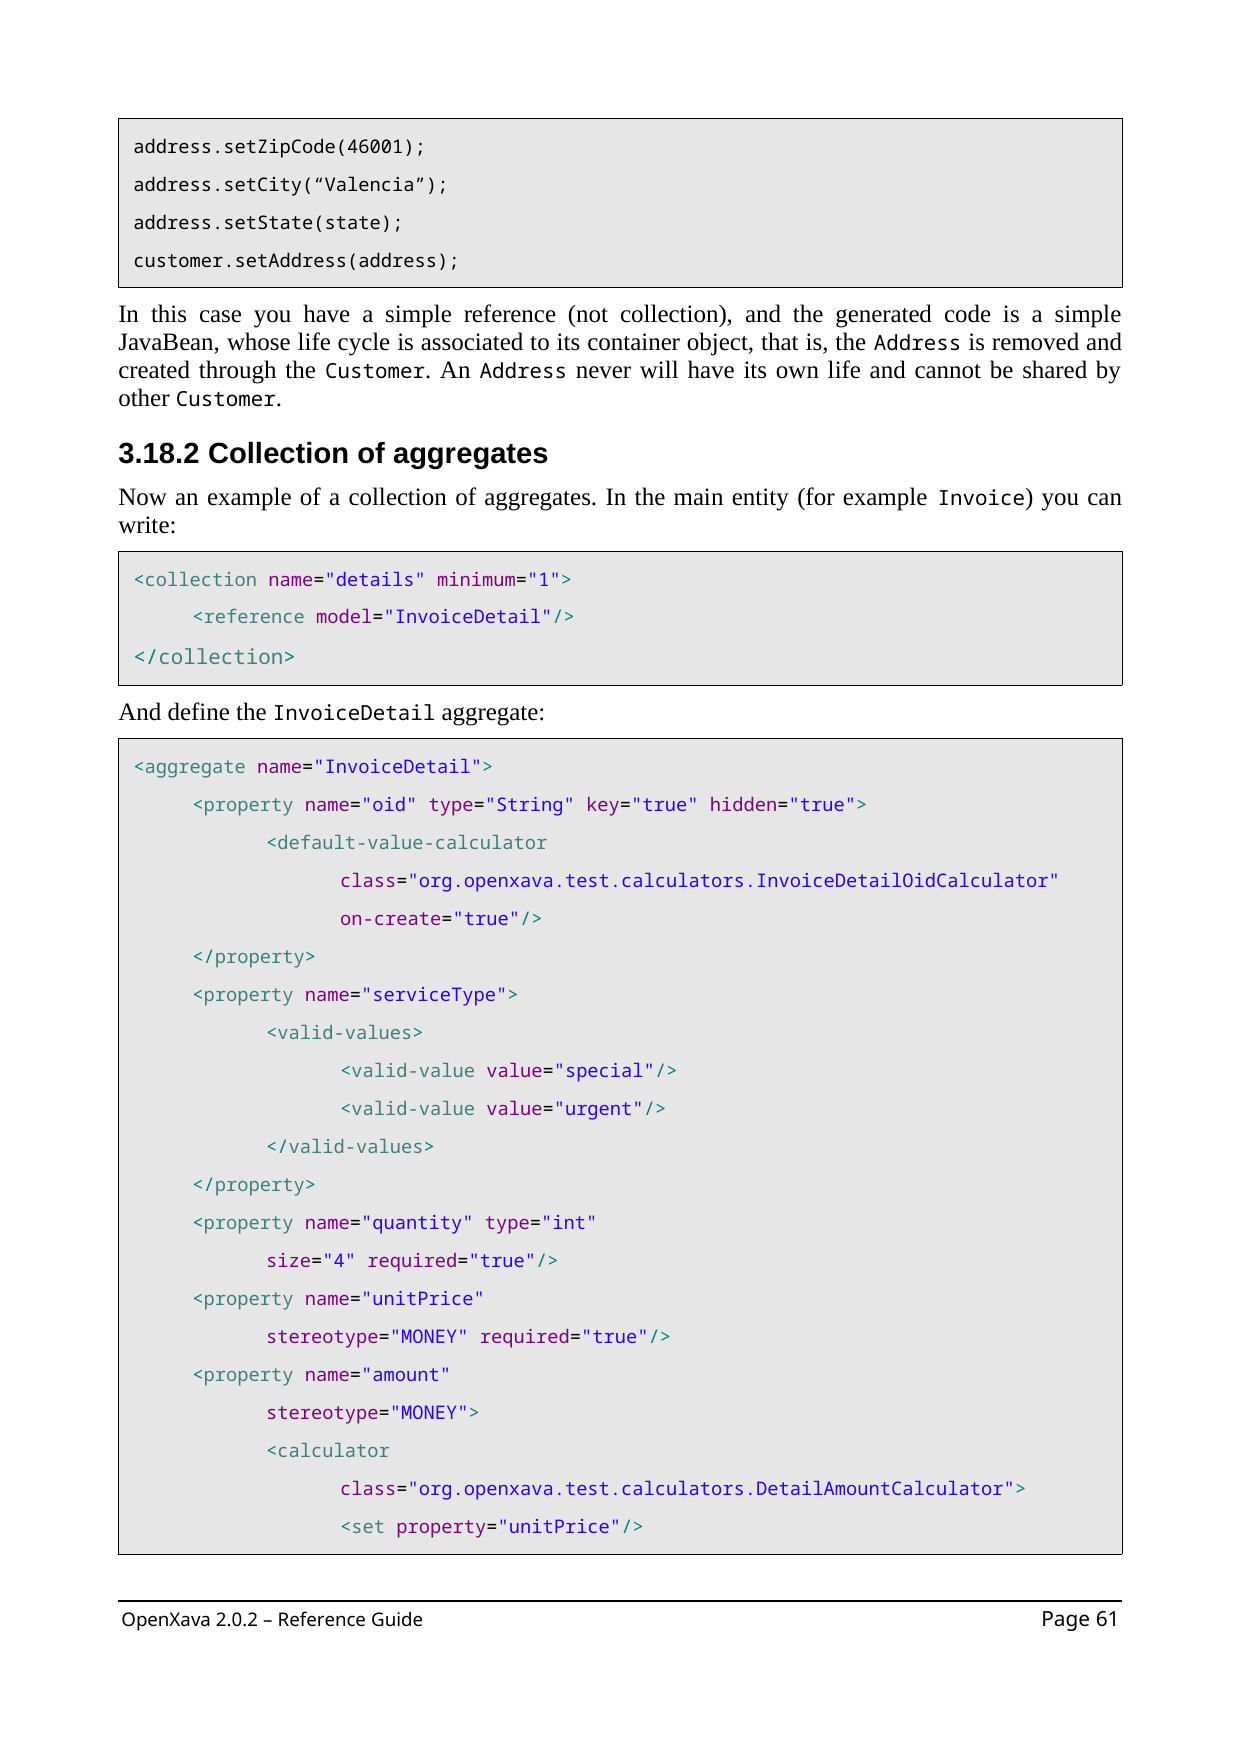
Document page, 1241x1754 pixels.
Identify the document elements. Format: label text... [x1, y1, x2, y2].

text <set property="unitPrice"/> [119, 1499, 1122, 1554]
text </property> [119, 928, 1122, 966]
text <calculator [119, 1423, 1122, 1461]
text address.setState(state); [119, 194, 1122, 232]
text <aggregate name="InvoiceDetail"> [119, 739, 1122, 776]
text on-create="true"/> [119, 890, 1122, 928]
text </valid-values> [119, 1118, 1122, 1157]
text stereotype="MONEY"> [119, 1385, 1122, 1423]
text <default-value-calculator [119, 814, 1122, 852]
text And define the InvoiceDetail aggregate: [118, 698, 1122, 726]
text Now an example of a collection of aggregates. In the main entity (for example Invoice) you can write: [118, 483, 1122, 538]
text <reference model="InvoiceDetail"/> [119, 589, 1122, 627]
text <property name="oid" type="String" key="true" hidden="true"> [119, 776, 1122, 814]
text </property> [119, 1157, 1122, 1194]
text <valid-values> [119, 1004, 1122, 1042]
text <property name="quantity" type="int" [119, 1194, 1122, 1233]
text <valid-value value="urgent"/> [119, 1081, 1122, 1118]
text address.setCity(“Valencia”); [119, 156, 1122, 194]
text <collection name="details" minimum="1"> [119, 552, 1122, 589]
text In this case you have a simple reference (not collection), and the generated code is a simple JavaBean, whose life cycle is associated to its container object, that is, the Address is removed and created through the Customer. An Address never will have its own life and cannot be shared by other Customer. [118, 300, 1122, 412]
text stereotype="MONEY" required="true"/> [119, 1309, 1122, 1347]
text <property name="amount" [119, 1347, 1122, 1385]
text class="org.openxava.test.calculators.DetailAmountCalculator"> [119, 1461, 1122, 1499]
text address.setZipCode(46001); [119, 119, 1122, 156]
text <property name="unitPrice" [119, 1271, 1122, 1309]
text class="org.openxava.test.calculators.InvoiceDetailOidCalculator" [119, 852, 1122, 890]
text <property name="serviceType"> [119, 966, 1122, 1004]
subtitle Collection of aggregates [118, 437, 1122, 470]
text customer.setAddress(address); [119, 232, 1122, 287]
text size="4" required="true"/> [119, 1233, 1122, 1271]
text </collection> [119, 627, 1122, 685]
text <valid-value value="special"/> [119, 1042, 1122, 1081]
